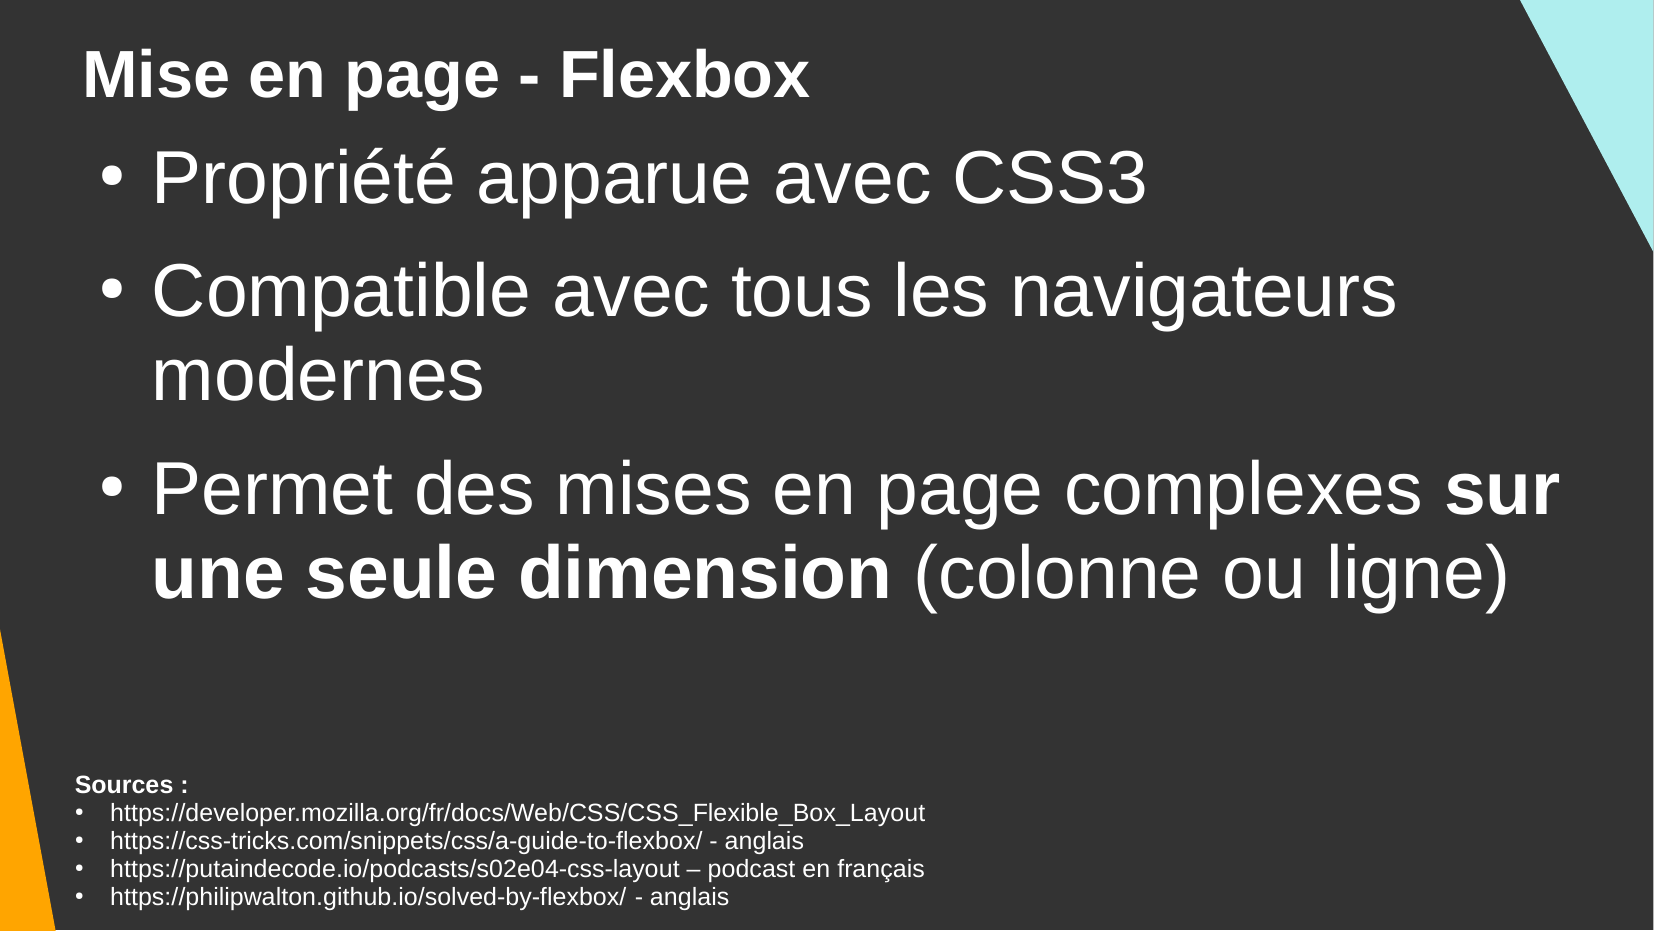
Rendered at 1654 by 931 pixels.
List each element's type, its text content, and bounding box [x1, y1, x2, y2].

text_box [0, 629, 56, 931]
text_box Sources : https://developer.mozilla.org/fr/docs/Web/CSS/CSS_Flexible_Box_Layout https://css-tricks.com/snippets/css/a-guide-to-flexbox/ - anglais https://putaindecode.io/podcasts/s02e04-css-layout – podcast en français https://philipwalton.github.io/solved-by-flexbox/ - anglais [60, 763, 1546, 931]
text_box [1520, 0, 1654, 254]
title Mise en page - Flexbox [82, 37, 1571, 114]
list Propriété apparue avec CSS3 Compatible avec tous les navigateurs modernes Permet des mises en page complexes sur une seule dimension (colonne ou ligne) [80, 135, 1605, 650]
